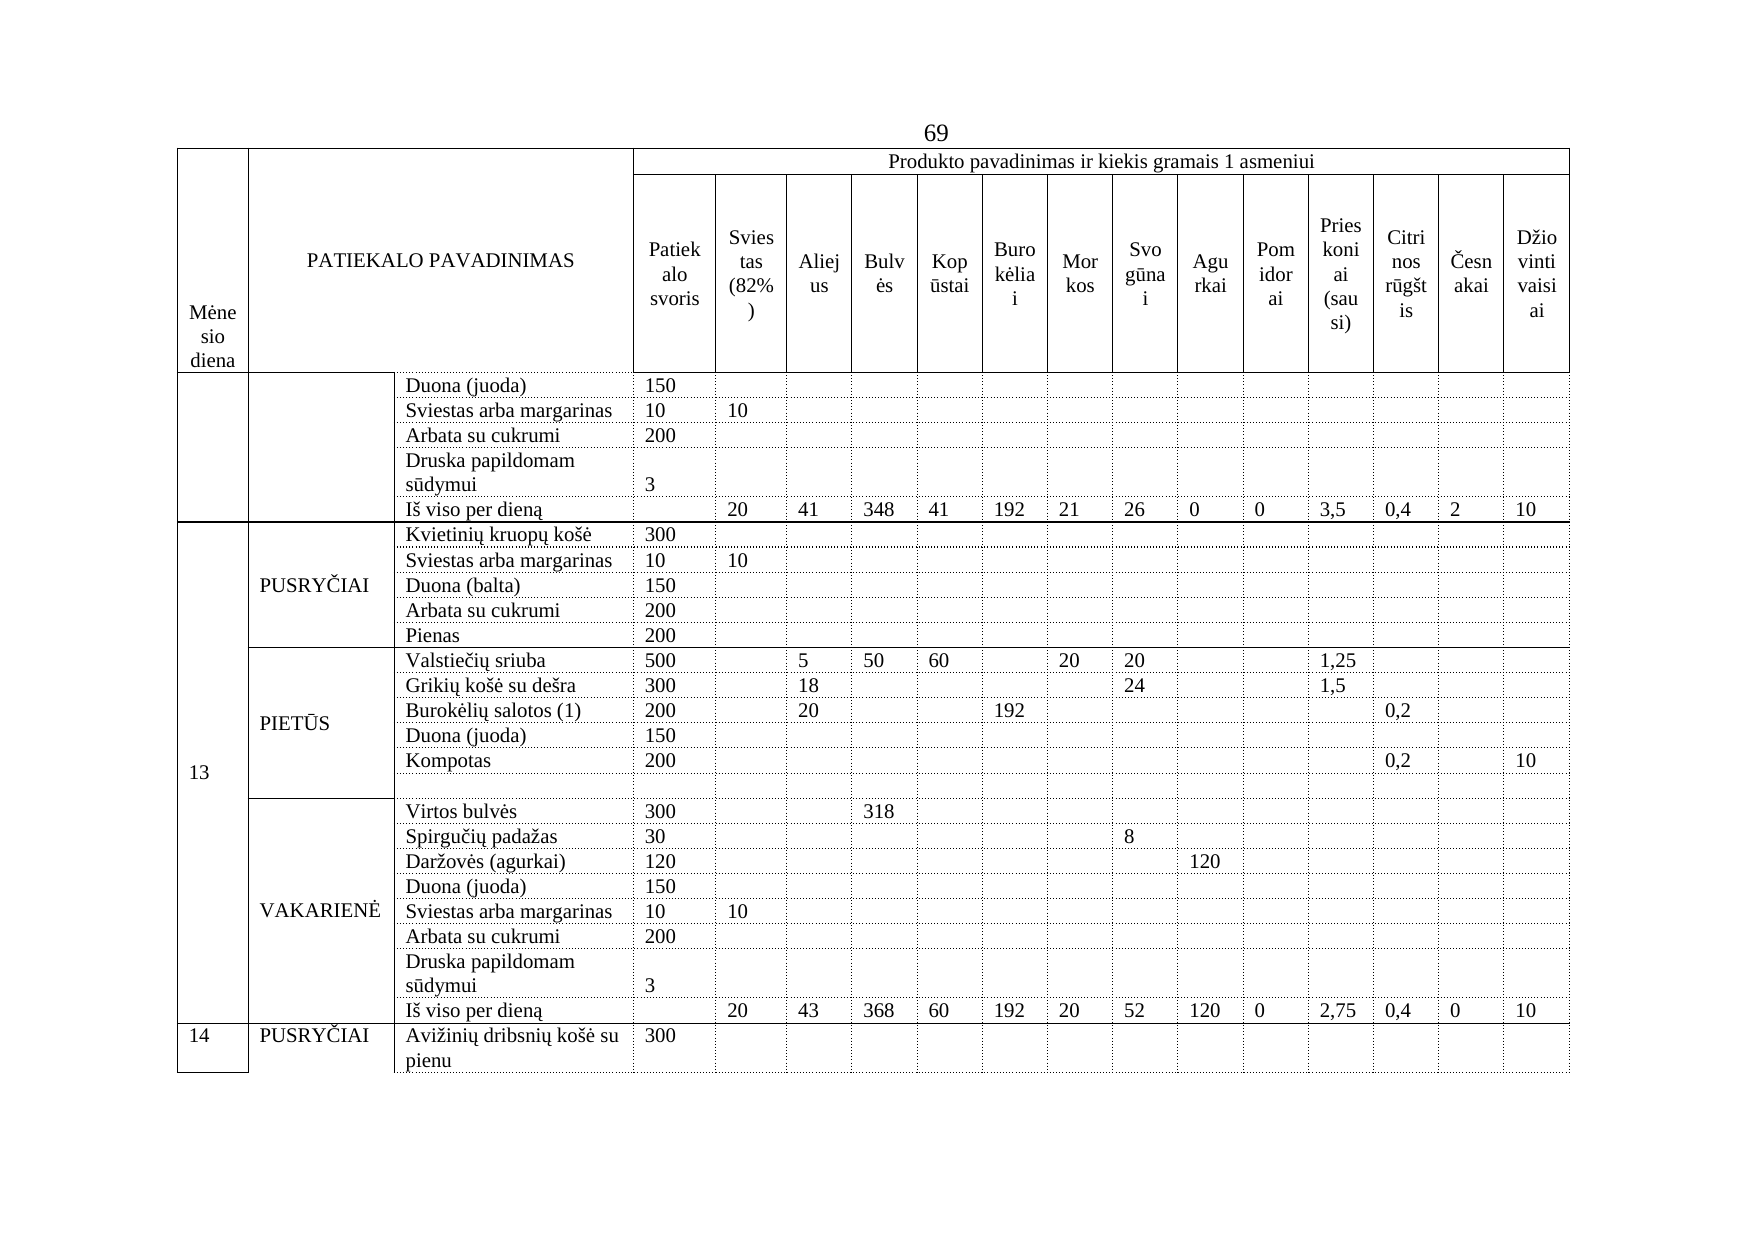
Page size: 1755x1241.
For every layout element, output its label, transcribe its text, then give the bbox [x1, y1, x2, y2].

table_cell [1570, 572, 1581, 597]
table_cell [1243, 773, 1308, 797]
table_cell [1048, 898, 1113, 923]
table_cell 348 [852, 496, 917, 521]
table_cell Pomidorai [1244, 175, 1308, 372]
table_cell [852, 773, 917, 797]
table_cell [982, 447, 1047, 496]
table_cell [1048, 773, 1113, 797]
table_cell [917, 848, 982, 873]
table_cell [1178, 422, 1243, 447]
table_cell [1243, 697, 1308, 722]
table_cell 0,4 [1374, 496, 1439, 521]
table_cell [1581, 948, 1595, 997]
table_cell 60 [917, 648, 982, 672]
table_cell [1243, 823, 1308, 848]
table_cell [1374, 447, 1439, 496]
table_cell 10 [716, 546, 787, 572]
table_cell [1374, 722, 1439, 747]
table_cell [982, 898, 1047, 923]
table_cell [1048, 397, 1113, 422]
table_cell [1048, 923, 1113, 948]
table_cell [1374, 948, 1439, 997]
table_cell [1374, 848, 1439, 873]
table_cell [917, 1024, 982, 1072]
table_cell [1570, 521, 1581, 546]
table_cell [1308, 773, 1373, 797]
table_cell [1243, 672, 1308, 697]
table_cell [852, 622, 917, 647]
table_cell 60 [917, 997, 982, 1022]
table_cell 150 [633, 373, 716, 397]
table_cell [982, 923, 1047, 948]
table_cell [1581, 823, 1595, 848]
table_cell [1581, 997, 1595, 1022]
table_cell 0,2 [1374, 697, 1439, 722]
table_cell 300 [633, 672, 716, 697]
table_cell Citrinos rūgštis [1374, 175, 1438, 372]
table_cell [852, 397, 917, 422]
table_cell 318 [852, 798, 917, 823]
table_cell [1374, 597, 1439, 622]
table_cell [716, 773, 787, 797]
table_cell [1178, 447, 1243, 496]
table_cell [1570, 898, 1581, 923]
table_cell [852, 572, 917, 597]
table_cell [1374, 798, 1439, 823]
table_cell [249, 373, 394, 521]
table_cell 1,25 [1308, 648, 1373, 672]
table_cell [1504, 722, 1570, 747]
table_cell [1374, 622, 1439, 647]
table_cell [1439, 572, 1504, 597]
table_cell Valstiečių sriuba [395, 648, 633, 672]
table_cell [1581, 521, 1595, 546]
table_cell [917, 873, 982, 898]
table_cell Duona (juoda) [395, 873, 633, 898]
table_cell 10 [633, 546, 716, 572]
table_cell [1439, 923, 1504, 948]
table_cell [1243, 447, 1308, 496]
table_cell Džiovinti vaisiai [1504, 175, 1569, 372]
table_cell [1048, 747, 1113, 772]
table_cell [1374, 373, 1439, 397]
table_cell 0,2 [1374, 747, 1439, 772]
table_cell [1048, 672, 1113, 697]
table_cell Morkos [1048, 175, 1112, 372]
table_cell [1504, 798, 1570, 823]
table_cell 300 [633, 523, 716, 546]
table_cell 0 [1439, 997, 1504, 1022]
table_cell [787, 823, 852, 848]
table_cell [917, 546, 982, 572]
table_cell [982, 672, 1047, 697]
table_cell 20 [1113, 648, 1178, 672]
table_cell [1178, 923, 1243, 948]
table_cell [1243, 397, 1308, 422]
table_cell [1113, 948, 1178, 997]
table_cell [716, 523, 787, 546]
table_cell [1243, 948, 1308, 997]
table_cell Pienas [395, 622, 633, 647]
table_cell 0 [1178, 496, 1243, 521]
table_cell [1243, 848, 1308, 873]
table_cell [1048, 798, 1113, 823]
table_cell [1504, 848, 1570, 873]
table_cell [852, 823, 917, 848]
table_cell [1308, 923, 1373, 948]
table_cell [917, 697, 982, 722]
table_cell 200 [633, 747, 716, 772]
table_cell [787, 1024, 852, 1072]
table_cell [1439, 747, 1504, 772]
table_cell [1439, 773, 1504, 797]
table_cell 50 [852, 648, 917, 672]
table_cell 3,5 [1308, 496, 1373, 521]
table_cell [787, 422, 852, 447]
table_cell [1243, 798, 1308, 823]
table_cell 500 [633, 648, 716, 672]
table_cell PUSRYČIAI [249, 523, 394, 647]
table_cell [852, 546, 917, 572]
table_cell 24 [1113, 672, 1178, 697]
table_cell Sviestas arba margarinas [395, 397, 633, 422]
table_cell [1504, 523, 1570, 546]
table_cell PUSRYČIAI [249, 1024, 394, 1072]
table_cell [1308, 546, 1373, 572]
table_cell [787, 523, 852, 546]
table_cell [1178, 597, 1243, 622]
table_cell [1178, 948, 1243, 997]
table_cell [1439, 622, 1504, 647]
table_cell 192 [982, 697, 1047, 722]
table_cell [1178, 373, 1243, 397]
table_cell 10 [1504, 496, 1570, 521]
table_cell Iš viso per dieną [395, 496, 633, 521]
table_cell [395, 773, 633, 797]
table_cell [917, 622, 982, 647]
table_cell [1243, 523, 1308, 546]
table_cell [982, 597, 1047, 622]
table_cell [1504, 873, 1570, 898]
table_cell [1178, 747, 1243, 772]
table_cell [852, 523, 917, 546]
table_cell [1570, 174, 1581, 372]
table_cell Arbata su cukrumi [395, 923, 633, 948]
table_header [1570, 148, 1581, 174]
table_cell [1243, 597, 1308, 622]
table_cell [1374, 773, 1439, 797]
table_cell [716, 572, 787, 597]
table_cell [1439, 373, 1504, 397]
table_cell [1439, 798, 1504, 823]
table_cell [1113, 1024, 1178, 1072]
table_cell [1048, 447, 1113, 496]
table_cell [1308, 422, 1373, 447]
table_cell 13 [178, 523, 248, 1022]
table_cell [1113, 546, 1178, 572]
table_cell [917, 597, 982, 622]
table_cell [1581, 848, 1595, 873]
table_cell 200 [633, 422, 716, 447]
table_cell [1178, 873, 1243, 898]
table_cell [917, 447, 982, 496]
table_cell [1048, 572, 1113, 597]
table_cell [1504, 447, 1570, 496]
table_cell [852, 948, 917, 997]
table_cell [716, 823, 787, 848]
table_cell [1570, 647, 1581, 672]
table_cell [1113, 798, 1178, 823]
table_cell [982, 1024, 1047, 1072]
table_cell [1439, 1024, 1504, 1072]
table_cell [1504, 1024, 1570, 1072]
table_cell [633, 773, 716, 797]
table_cell Duona (balta) [395, 572, 633, 597]
table_cell [852, 747, 917, 772]
table_cell [1243, 898, 1308, 923]
table_cell [852, 597, 917, 622]
table_cell [1581, 397, 1595, 422]
table_cell Sviestas arba margarinas [395, 898, 633, 923]
table_cell [1374, 1024, 1439, 1072]
table_cell [1570, 672, 1581, 697]
table_cell [1048, 422, 1113, 447]
table_cell [1048, 622, 1113, 647]
table_cell [1581, 447, 1595, 496]
table_cell [1178, 898, 1243, 923]
table_cell [1581, 174, 1595, 372]
table_cell [1504, 648, 1570, 672]
table_cell 20 [1048, 648, 1113, 672]
table_cell [716, 622, 787, 647]
table_cell VAKARIENĖ [249, 799, 394, 1022]
table_cell [1243, 422, 1308, 447]
table_cell [852, 373, 917, 397]
table_cell [917, 773, 982, 797]
table_cell 3 [633, 948, 716, 997]
table_cell 200 [633, 622, 716, 647]
table_cell [716, 597, 787, 622]
table_cell 1,5 [1308, 672, 1373, 697]
table_cell [1570, 773, 1581, 797]
table_cell [1113, 373, 1178, 397]
table_cell [1048, 523, 1113, 546]
table_cell [1439, 898, 1504, 923]
table_cell [1308, 1024, 1373, 1072]
table_cell [716, 672, 787, 697]
table_cell 8 [1113, 823, 1178, 848]
table_cell [1113, 597, 1178, 622]
table_cell [1374, 523, 1439, 546]
table_cell [716, 848, 787, 873]
table_cell [716, 747, 787, 772]
table_cell [1570, 823, 1581, 848]
table_cell [1308, 622, 1373, 647]
table_cell [716, 873, 787, 898]
table_cell [716, 923, 787, 948]
table_cell Burokėlių salotos (1) [395, 697, 633, 722]
table_cell [982, 798, 1047, 823]
table_cell 0 [1243, 496, 1308, 521]
table_cell [787, 597, 852, 622]
table_cell [982, 572, 1047, 597]
table_cell [1570, 397, 1581, 422]
table_cell [1570, 873, 1581, 898]
table_cell [1113, 873, 1178, 898]
table_cell [1308, 823, 1373, 848]
table_cell [1374, 923, 1439, 948]
table_cell [852, 672, 917, 697]
table_cell [1439, 523, 1504, 546]
table_cell [1243, 747, 1308, 772]
table_cell Arbata su cukrumi [395, 597, 633, 622]
table_cell 5 [787, 648, 852, 672]
table_cell 10 [633, 397, 716, 422]
table_cell [1308, 948, 1373, 997]
table_cell [1308, 798, 1373, 823]
table_cell [1581, 372, 1595, 397]
table_cell 192 [982, 496, 1047, 521]
table_cell [917, 523, 982, 546]
table_cell Druska papildomam sūdymui [395, 447, 633, 496]
table_cell 150 [633, 873, 716, 898]
table_cell 10 [633, 898, 716, 923]
table_cell [787, 798, 852, 823]
table_cell [1570, 747, 1581, 772]
table_cell Avižinių dribsnių košė su pienu [395, 1024, 633, 1072]
table_cell [716, 373, 787, 397]
table_cell [1581, 722, 1595, 747]
table_cell [917, 923, 982, 948]
table_cell [1570, 597, 1581, 622]
table_cell [982, 523, 1047, 546]
table_cell 52 [1113, 997, 1178, 1022]
table_cell [1581, 747, 1595, 772]
table_cell [1570, 372, 1581, 397]
table_header [1581, 148, 1595, 174]
table_cell [178, 373, 248, 521]
table_cell [1570, 447, 1581, 496]
table_cell Sviestas arba margarinas [395, 546, 633, 572]
table_cell [1570, 923, 1581, 948]
table_cell [1308, 873, 1373, 898]
table_cell 200 [633, 923, 716, 948]
table_cell [1439, 422, 1504, 447]
table_cell [1178, 546, 1243, 572]
table_cell [1570, 1023, 1581, 1072]
table_cell [1048, 722, 1113, 747]
table_cell [1178, 1024, 1243, 1072]
table_cell [1243, 546, 1308, 572]
table_cell [1504, 397, 1570, 422]
table_cell [1178, 697, 1243, 722]
table_cell [1178, 722, 1243, 747]
table_cell [1504, 373, 1570, 397]
table_cell [1439, 848, 1504, 873]
table_cell [787, 773, 852, 797]
table_cell [1113, 747, 1178, 772]
table_cell [787, 397, 852, 422]
table_cell [1374, 648, 1439, 672]
table_cell Iš viso per dieną [395, 997, 633, 1022]
table_cell [917, 747, 982, 772]
table_cell [1581, 572, 1595, 597]
table_cell PIETŪS [249, 648, 394, 797]
table_cell [1581, 672, 1595, 697]
table_cell [1374, 898, 1439, 923]
table_cell [917, 948, 982, 997]
table_cell [1439, 648, 1504, 672]
table_cell 20 [787, 697, 852, 722]
table_cell [1439, 873, 1504, 898]
table_cell [852, 697, 917, 722]
table_cell [1308, 848, 1373, 873]
table_cell 0,4 [1374, 997, 1439, 1022]
table_cell [1581, 622, 1595, 647]
table_cell [852, 422, 917, 447]
table_cell [1048, 597, 1113, 622]
table_cell 192 [982, 997, 1047, 1022]
table_cell Patiekalo svoris [634, 175, 715, 372]
table_cell [982, 848, 1047, 873]
table_cell [1048, 848, 1113, 873]
table_cell [1570, 697, 1581, 722]
table_cell [787, 447, 852, 496]
table_cell [1243, 648, 1308, 672]
table_cell Bulvės [852, 175, 917, 372]
table_cell [1048, 873, 1113, 898]
table_cell [1570, 848, 1581, 873]
table_cell 41 [917, 496, 982, 521]
table_cell [1308, 898, 1373, 923]
table_cell [1243, 722, 1308, 747]
table_cell 150 [633, 572, 716, 597]
table_cell [1439, 697, 1504, 722]
table_cell [1048, 373, 1113, 397]
table_cell [1243, 923, 1308, 948]
table_cell [1504, 773, 1570, 797]
table_cell [1504, 597, 1570, 622]
table_cell 10 [716, 397, 787, 422]
table_cell [1581, 647, 1595, 672]
table_cell [633, 997, 716, 1022]
table_cell [982, 722, 1047, 747]
table_cell 20 [716, 496, 787, 521]
table_cell [1308, 747, 1373, 772]
table_cell 300 [633, 798, 716, 823]
table_cell [787, 898, 852, 923]
table_cell 26 [1113, 496, 1178, 521]
table_cell [1439, 397, 1504, 422]
table_cell [917, 898, 982, 923]
table_cell Aliejus [787, 175, 851, 372]
table_cell [852, 722, 917, 747]
table_cell [917, 572, 982, 597]
table_cell [1504, 923, 1570, 948]
table_cell Duona (juoda) [395, 372, 633, 397]
table_cell [1581, 496, 1595, 521]
table_cell [1439, 823, 1504, 848]
table_cell [1504, 823, 1570, 848]
table_cell [1113, 898, 1178, 923]
table_cell [716, 948, 787, 997]
table_cell [1113, 622, 1178, 647]
table_cell [917, 823, 982, 848]
table_cell [1308, 523, 1373, 546]
table_cell [1504, 697, 1570, 722]
table_cell [1243, 622, 1308, 647]
table_cell [982, 622, 1047, 647]
table_cell [852, 923, 917, 948]
table_cell [1374, 672, 1439, 697]
table_cell 120 [633, 848, 716, 873]
table_cell Spirgučių padažas [395, 823, 633, 848]
table_cell Kvietinių kruopų košė [395, 523, 633, 546]
table_cell [787, 848, 852, 873]
table_cell [1178, 798, 1243, 823]
table_cell [982, 373, 1047, 397]
table_cell [1113, 848, 1178, 873]
table_cell [917, 397, 982, 422]
table_cell [1308, 397, 1373, 422]
table_cell [982, 422, 1047, 447]
table_cell [982, 948, 1047, 997]
table_cell Arbata su cukrumi [395, 422, 633, 447]
table_cell [1504, 622, 1570, 647]
table_cell [716, 648, 787, 672]
table_cell [1178, 523, 1243, 546]
table_cell [1243, 1024, 1308, 1072]
table_cell [1113, 572, 1178, 597]
table_cell [1308, 722, 1373, 747]
table_cell [982, 823, 1047, 848]
table_cell [1048, 697, 1113, 722]
table_cell [787, 546, 852, 572]
table_cell [982, 873, 1047, 898]
table_cell 10 [716, 898, 787, 923]
table_cell [1243, 873, 1308, 898]
table_cell [1581, 873, 1595, 898]
table_cell [982, 747, 1047, 772]
table_cell [716, 798, 787, 823]
table_cell Sviestas (82%) [716, 175, 786, 372]
table_cell [1113, 773, 1178, 797]
table_cell [1581, 898, 1595, 923]
table_cell [852, 1024, 917, 1072]
table_cell [1439, 447, 1504, 496]
table_cell [1113, 697, 1178, 722]
table_cell [917, 672, 982, 697]
table_cell [1504, 898, 1570, 923]
table_cell [787, 722, 852, 747]
table_cell [1570, 422, 1581, 447]
table_cell [1504, 672, 1570, 697]
table_cell 2 [1439, 496, 1504, 521]
table_cell Prieskoniai (sausi) [1309, 175, 1373, 372]
table_cell [1581, 697, 1595, 722]
table_cell [1439, 948, 1504, 997]
table_cell [1374, 397, 1439, 422]
table_cell [716, 422, 787, 447]
table_cell [1581, 1023, 1595, 1072]
table_cell 10 [1504, 747, 1570, 772]
table_cell [633, 496, 716, 521]
table_cell [1374, 572, 1439, 597]
table_cell 368 [852, 997, 917, 1022]
table_cell 20 [1048, 997, 1113, 1022]
table_cell [1243, 373, 1308, 397]
table_cell [787, 923, 852, 948]
table_cell [1178, 648, 1243, 672]
table_cell [1439, 597, 1504, 622]
table_cell 0 [1243, 997, 1308, 1022]
table_cell [1178, 397, 1243, 422]
table_cell [787, 873, 852, 898]
table_cell 3 [633, 447, 716, 496]
table_cell [787, 373, 852, 397]
table_cell [1308, 597, 1373, 622]
table_cell [1570, 798, 1581, 823]
table_header PATIEKALO PAVADINIMAS [249, 149, 633, 372]
table_header Produkto pavadinimas ir kiekis gramais 1 asmeniui [634, 149, 1569, 174]
table_cell 18 [787, 672, 852, 697]
table_cell [1439, 672, 1504, 697]
table_cell [1570, 546, 1581, 572]
table_cell [1048, 948, 1113, 997]
table_cell [1374, 546, 1439, 572]
table_cell Kompotas [395, 747, 633, 772]
table_cell [1374, 422, 1439, 447]
table_cell [852, 898, 917, 923]
table_cell [1570, 948, 1581, 997]
table_cell Virtos bulvės [395, 798, 633, 823]
table_cell [982, 648, 1047, 672]
table_cell [1504, 948, 1570, 997]
table_cell [1048, 1024, 1113, 1072]
table_cell 14 [178, 1024, 248, 1072]
table_cell 120 [1178, 848, 1243, 873]
table_cell [1178, 572, 1243, 597]
table_cell [982, 546, 1047, 572]
table_cell [852, 873, 917, 898]
table_cell [787, 622, 852, 647]
table_cell [1113, 523, 1178, 546]
table_cell [1504, 422, 1570, 447]
table_cell [852, 848, 917, 873]
table_cell Daržovės (agurkai) [395, 848, 633, 873]
table_cell Česnakai [1439, 175, 1503, 372]
table_cell Duona (juoda) [395, 722, 633, 747]
table_cell 41 [787, 496, 852, 521]
table_cell [1581, 798, 1595, 823]
table_cell [982, 397, 1047, 422]
table_cell [1570, 997, 1581, 1022]
table_cell [787, 572, 852, 597]
table_cell [917, 422, 982, 447]
table_cell [1178, 823, 1243, 848]
table_cell Kopūstai [918, 175, 982, 372]
table_cell [1113, 722, 1178, 747]
table_cell [1374, 873, 1439, 898]
table_cell Svogūnai [1113, 175, 1177, 372]
table_cell [1439, 722, 1504, 747]
table_cell [787, 948, 852, 997]
table_cell 30 [633, 823, 716, 848]
table_cell [1374, 823, 1439, 848]
table_cell 120 [1178, 997, 1243, 1022]
table_cell [1581, 422, 1595, 447]
table_cell [1178, 773, 1243, 797]
table_cell 21 [1048, 496, 1113, 521]
table_cell [1581, 597, 1595, 622]
table_cell [1308, 572, 1373, 597]
table_cell [716, 722, 787, 747]
table_cell [787, 747, 852, 772]
table_cell [1308, 447, 1373, 496]
table_cell [1113, 923, 1178, 948]
table_cell [1048, 823, 1113, 848]
table_cell [1439, 546, 1504, 572]
table_cell Druska papildomam sūdymui [395, 948, 633, 997]
table_cell [917, 798, 982, 823]
table_cell 43 [787, 997, 852, 1022]
table_cell 2,75 [1308, 997, 1373, 1022]
table_cell [917, 722, 982, 747]
table_cell [1113, 397, 1178, 422]
table_cell 20 [716, 997, 787, 1022]
table_cell [1178, 672, 1243, 697]
table_cell [1243, 572, 1308, 597]
table_cell [917, 373, 982, 397]
table_cell 200 [633, 597, 716, 622]
table_cell [1113, 422, 1178, 447]
table_cell 10 [1504, 997, 1570, 1022]
table_cell [1048, 546, 1113, 572]
table_cell [1308, 697, 1373, 722]
table_cell [1504, 572, 1570, 597]
table_cell [1570, 496, 1581, 521]
table_cell Agurkai [1178, 175, 1243, 372]
table_cell [1308, 373, 1373, 397]
table_cell [716, 1024, 787, 1072]
table_cell [1581, 546, 1595, 572]
table_cell [1113, 447, 1178, 496]
table_cell [1178, 622, 1243, 647]
table_cell [716, 447, 787, 496]
table_cell 150 [633, 722, 716, 747]
table_cell [852, 447, 917, 496]
table_header Mėnesio diena [178, 149, 248, 372]
table_cell Grikių košė su dešra [395, 672, 633, 697]
table_cell Burokėliai [983, 175, 1047, 372]
table_cell [1504, 546, 1570, 572]
table_cell [982, 773, 1047, 797]
table_cell [1581, 923, 1595, 948]
table_cell [1581, 773, 1595, 797]
table_cell 300 [633, 1024, 716, 1072]
table_cell [1570, 722, 1581, 747]
table_cell 200 [633, 697, 716, 722]
table_cell [1570, 622, 1581, 647]
table_cell [716, 697, 787, 722]
